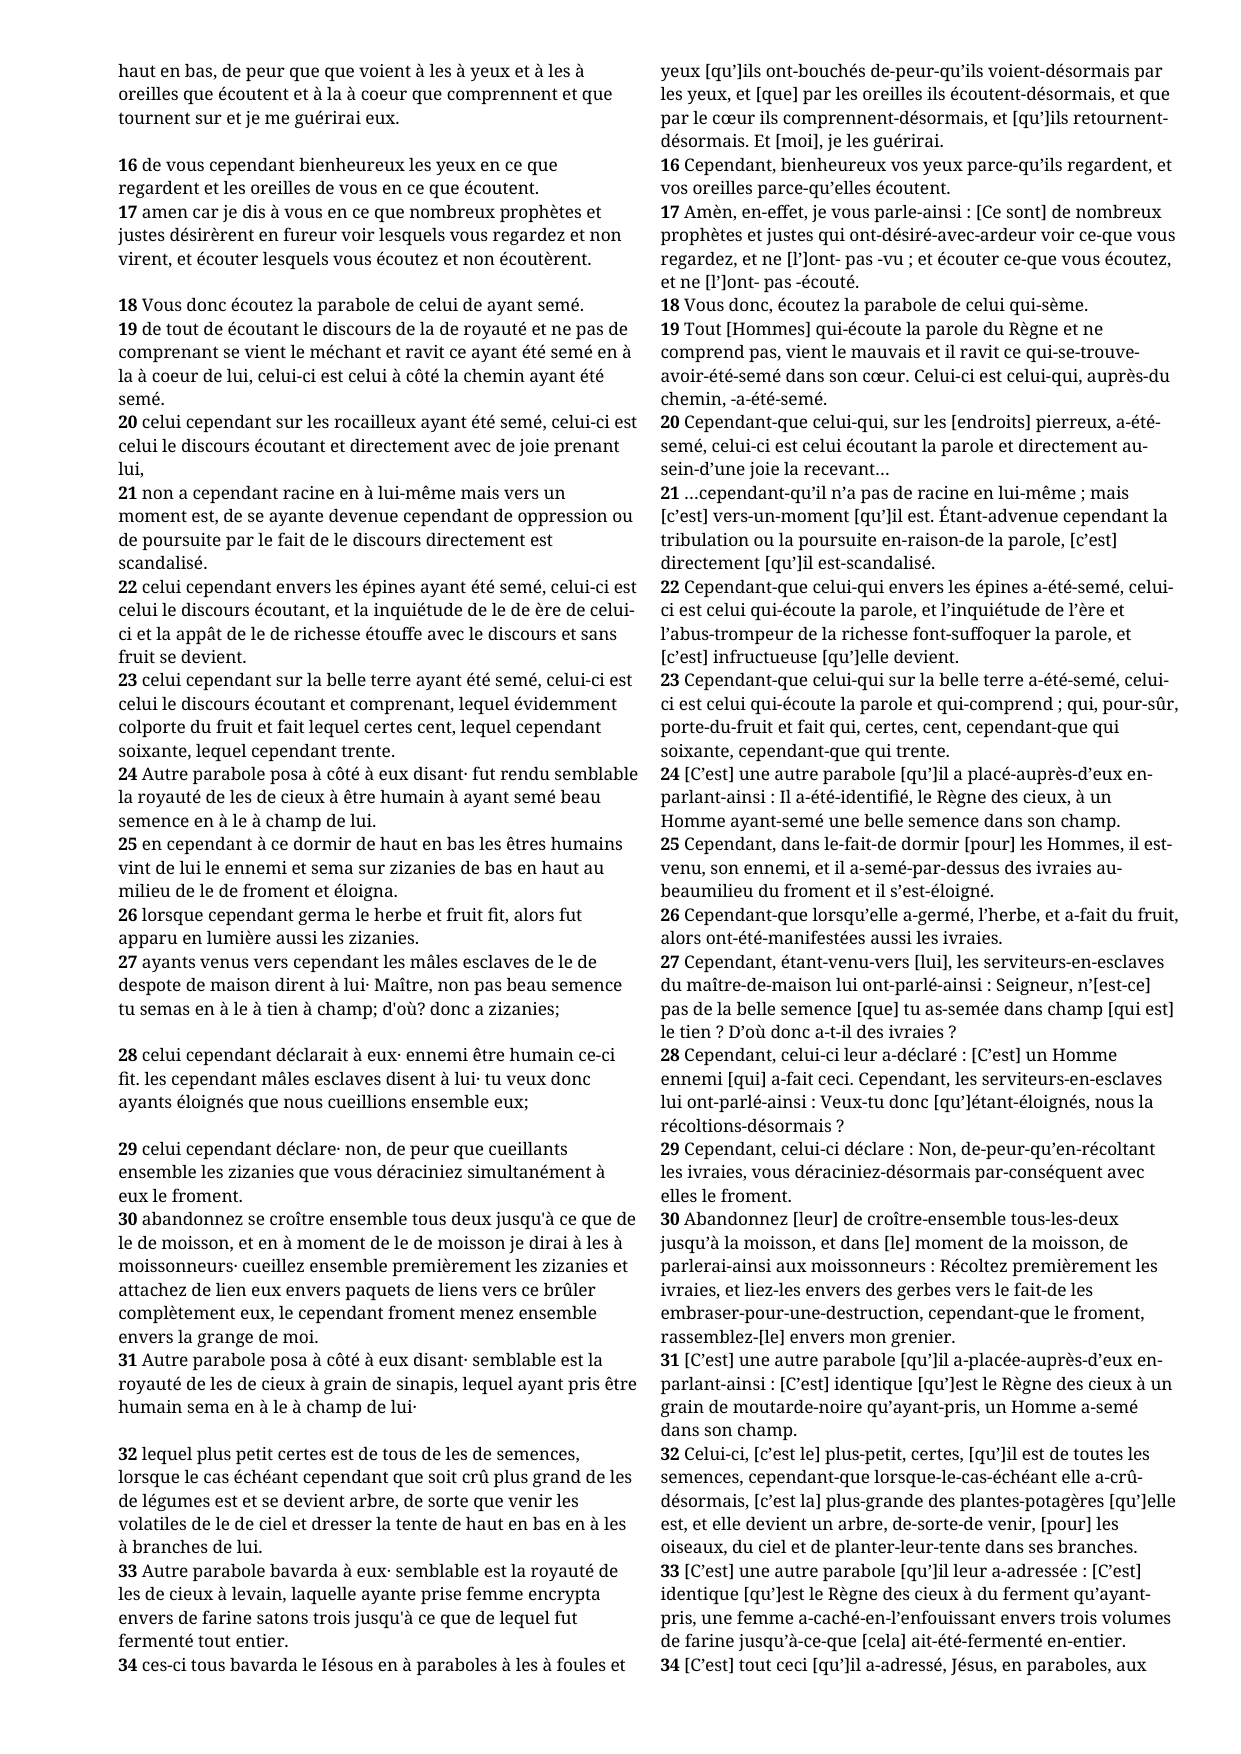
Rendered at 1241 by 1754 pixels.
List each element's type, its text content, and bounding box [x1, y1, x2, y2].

table_cell 19 Tout [Hommes] qui-écoute la parole du Règne et ne comprend pas, vient le mauvais et il ravit ce qui-se-trouve-avoir-été-semé dans son cœur. Celui-ci est celui-qui, auprès-du chemin, -a-été-semé. [660, 317, 1181, 411]
table_cell [639, 153, 660, 200]
table_cell 28 celui cependant déclarait à eux· ennemi être humain ce-ci fit. les cependant mâles esclaves disent à lui· tu veux donc ayants éloignés que nous cueillions ensemble eux; [118, 1044, 639, 1137]
table_cell 32 Celui-ci, [c’est le] plus-petit, certes, [qu’]il est de toutes les semences, cependant-que lorsque-le-cas-échéant elle a-crû-désormais, [c’est la] plus-grande des plantes-potagères [qu’]elle est, et elle devient un arbre, de-sorte-de venir, [pour] les oiseaux, du ciel et de planter-leur-tente dans ses branches. [660, 1442, 1181, 1559]
table_cell 28 Cependant, celui-ci leur a-déclaré : [C’est] un Homme ennemi [qui] a-fait ceci. Cependant, les serviteurs-en-esclaves lui ont-parlé-ainsi : Veux-tu donc [qu’]étant-éloignés, nous la récoltions-désormais ? [660, 1044, 1181, 1137]
table_cell 16 de vous cependant bienheureux les yeux en ce que regardent et les oreilles de vous en ce que écoutent. [118, 153, 639, 200]
table_cell [639, 1653, 660, 1676]
table_cell 26 Cependant-que lorsqu’elle a-germé, l’herbe, et a-fait du fruit, alors ont-été-manifestées aussi les ivraies. [660, 903, 1181, 950]
table_cell 21 non a cependant racine en à lui-même mais vers un moment est, de se ayante devenue cependant de oppression ou de poursuite par le fait de le discours directement est scandalisé. [118, 481, 639, 575]
table_cell 29 Cependant, celui-ci déclare : Non, de-peur-qu’en-récoltant les ivraies, vous déraciniez-désormais par-conséquent avec elles le froment. [660, 1137, 1181, 1207]
table_cell 31 [C’est] une autre parabole [qu’]il a-placée-auprès-d’eux en-parlant-ainsi : [C’est] identique [qu’]est le Règne des cieux à un grain de moutarde-noire qu’ayant-pris, un Homme a-semé dans son champ. [660, 1348, 1181, 1442]
table_cell 30 Abandonnez [leur] de croître-ensemble tous-les-deux jusqu’à la moisson, et dans [le] moment de la moisson, de parlerai-ainsi aux moissonneurs : Récoltez premièrement les ivraies, et liez-les envers des gerbes vers le fait-de les embraser-pour-une-destruction, cependant-que le froment, rassemblez-[le] envers mon grenier. [660, 1208, 1181, 1348]
table_cell 18 Vous donc écoutez la parabole de celui de ayant semé. [118, 294, 639, 317]
table_cell 15 Il s’est-épaissi en-effet le cœur de ce peuple-ci, et par les oreilles, [c’est] lourdement [qu’]ils ont-écouté ; et [ce sont] leurs yeux [qu’]ils ont-bouchés de-peur-qu’ils voient-désormais par les yeux, et [que] par les oreilles ils écoutent-désormais, et que par le cœur ils comprennent-désormais, et [qu’]ils retournent-désormais. Et [moi], je les guérirai. [660, 59, 1181, 153]
table_cell [639, 1442, 660, 1559]
table_cell 30 abandonnez se croître ensemble tous deux jusqu'à ce que de le de moisson, et en à moment de le de moisson je dirai à les à moissonneurs· cueillez ensemble premièrement les zizanies et attachez de lien eux envers paquets de liens vers ce brûler complètement eux, le cependant froment menez ensemble envers la grange de moi. [118, 1208, 639, 1348]
table_cell 22 celui cependant envers les épines ayant été semé, celui-ci est celui le discours écoutant, et la inquiétude de le de ère de celui-ci et la appât de le de richesse étouffe avec le discours et sans fruit se devient. [118, 575, 639, 668]
table_cell 17 amen car je dis à vous en ce que nombreux prophètes et justes désirèrent en fureur voir lesquels vous regardez et non virent, et écouter lesquels vous écoutez et non écoutèrent. [118, 200, 639, 293]
table_cell 21 …cependant-qu’il n’a pas de racine en lui-même ; mais [c’est] vers-un-moment [qu’]il est. Étant-advenue cependant la tribulation ou la poursuite en-raison-de la parole, [c’est] directement [qu’]il est-scandalisé. [660, 481, 1181, 575]
table_cell 31 Autre parabole posa à côté à eux disant· semblable est la royauté de les de cieux à grain de sinapis, lequel ayant pris être humain sema en à le à champ de lui· [118, 1348, 639, 1442]
table_cell [639, 575, 660, 668]
table_cell 15 fut épaissi car la coeur de le de peuple de celui-ci, et à les à oreilles lourdement écoutèrent et les yeux de eux fermèrent de haut en bas, de peur que que voient à les à yeux et à les à oreilles que écoutent et à la à coeur que comprennent et que tournent sur et je me guérirai eux. [118, 59, 639, 153]
table_cell [639, 1559, 660, 1653]
table_cell 27 Cependant, étant-venu-vers [lui], les serviteurs-en-esclaves du maître-de-maison lui ont-parlé-ainsi : Seigneur, n’[est-ce] pas de la belle semence [que] tu as-semée dans champ [qui est] le tien ? D’où donc a-t-il des ivraies ? [660, 950, 1181, 1043]
table_cell 17 Amèn, en-effet, je vous parle-ainsi : [Ce sont] de nombreux prophètes et justes qui ont-désiré-avec-ardeur voir ce-que vous regardez, et ne [l’]ont- pas -vu ; et écouter ce-que vous écoutez, et ne [l’]ont- pas -écouté. [660, 200, 1181, 293]
table_cell [639, 200, 660, 293]
table_cell 34 ces-ci tous bavarda le Iésous en à paraboles à les à foules et séparément de parabole aucun bavardait à eux, [118, 1653, 639, 1676]
table_cell 33 Autre parabole bavarda à eux· semblable est la royauté de les de cieux à levain, laquelle ayante prise femme encrypta envers de farine satons trois jusqu'à ce que de lequel fut fermenté tout entier. [118, 1559, 639, 1653]
table_cell 16 Cependant, bienheureux vos yeux parce-qu’ils regardent, et vos oreilles parce-qu’elles écoutent. [660, 153, 1181, 200]
table_cell [639, 762, 660, 832]
table_cell 34 [C’est] tout ceci [qu’]il a-adressé, Jésus, en paraboles, aux foules, et sans parabole, [ce] n’[est] rien-du-tout [qu’]il leur adressait… [660, 1653, 1181, 1676]
table_cell 23 celui cependant sur la belle terre ayant été semé, celui-ci est celui le discours écoutant et comprenant, lequel évidemment colporte du fruit et fait lequel certes cent, lequel cependant soixante, lequel cependant trente. [118, 669, 639, 762]
table_cell 25 Cependant, dans le-fait-de dormir [pour] les Hommes, il est-venu, son ennemi, et il a-semé-par-dessus des ivraies au-beaumilieu du froment et il s’est-éloigné. [660, 833, 1181, 903]
table_cell 25 en cependant à ce dormir de haut en bas les êtres humains vint de lui le ennemi et sema sur zizanies de bas en haut au milieu de le de froment et éloigna. [118, 833, 639, 903]
table_cell [639, 669, 660, 762]
table_cell [639, 294, 660, 317]
table_cell [639, 903, 660, 950]
table_cell 19 de tout de écoutant le discours de la de royauté et ne pas de comprenant se vient le méchant et ravit ce ayant été semé en à la à coeur de lui, celui-ci est celui à côté la chemin ayant été semé. [118, 317, 639, 411]
table_cell 33 [C’est] une autre parabole [qu’]il leur a-adressée : [C’est] identique [qu’]est le Règne des cieux à du ferment qu’ayant-pris, une femme a-caché-en-l’enfouissant envers trois volumes de farine jusqu’à-ce-que [cela] ait-été-fermenté en-entier. [660, 1559, 1181, 1653]
table_cell [639, 1044, 660, 1137]
table_cell 22 Cependant-que celui-qui envers les épines a-été-semé, celui-ci est celui qui-écoute la parole, et l’inquiétude de l’ère et l’abus-trompeur de la richesse font-suffoquer la parole, et [c’est] infructueuse [qu’]elle devient. [660, 575, 1181, 668]
table_cell 23 Cependant-que celui-qui sur la belle terre a-été-semé, celui-ci est celui qui-écoute la parole et qui-comprend ; qui, pour-sûr, porte-du-fruit et fait qui, certes, cent, cependant-que qui soixante, cependant-que qui trente. [660, 669, 1181, 762]
table_cell [639, 1208, 660, 1348]
table_cell [639, 411, 660, 481]
table_cell 20 celui cependant sur les rocailleux ayant été semé, celui-ci est celui le discours écoutant et directement avec de joie prenant lui, [118, 411, 639, 481]
table_cell 26 lorsque cependant germa le herbe et fruit fit, alors fut apparu en lumière aussi les zizanies. [118, 903, 639, 950]
table_cell [639, 481, 660, 575]
table_cell [639, 1348, 660, 1442]
table_cell 29 celui cependant déclare· non, de peur que cueillants ensemble les zizanies que vous déraciniez simultanément à eux le froment. [118, 1137, 639, 1207]
table_cell [639, 1137, 660, 1207]
table_cell [639, 833, 660, 903]
table_cell [639, 59, 660, 153]
table_cell 20 Cependant-que celui-qui, sur les [endroits] pierreux, a-été-semé, celui-ci est celui écoutant la parole et directement au-sein-d’une joie la recevant… [660, 411, 1181, 481]
table_cell 24 [C’est] une autre parabole [qu’]il a placé-auprès-d’eux en-parlant-ainsi : Il a-été-identifié, le Règne des cieux, à un Homme ayant-semé une belle semence dans son champ. [660, 762, 1181, 832]
table_cell 24 Autre parabole posa à côté à eux disant· fut rendu semblable la royauté de les de cieux à être humain à ayant semé beau semence en à le à champ de lui. [118, 762, 639, 832]
table_cell [639, 950, 660, 1043]
table_cell 18 Vous donc, écoutez la parabole de celui qui-sème. [660, 294, 1181, 317]
table_cell [639, 317, 660, 411]
table_cell 32 lequel plus petit certes est de tous de les de semences, lorsque le cas échéant cependant que soit crû plus grand de les de légumes est et se devient arbre, de sorte que venir les volatiles de le de ciel et dresser la tente de haut en bas en à les à branches de lui. [118, 1442, 639, 1559]
table_cell 27 ayants venus vers cependant les mâles esclaves de le de despote de maison dirent à lui· Maître, non pas beau semence tu semas en à le à tien à champ; d'où? donc a zizanies; [118, 950, 639, 1043]
